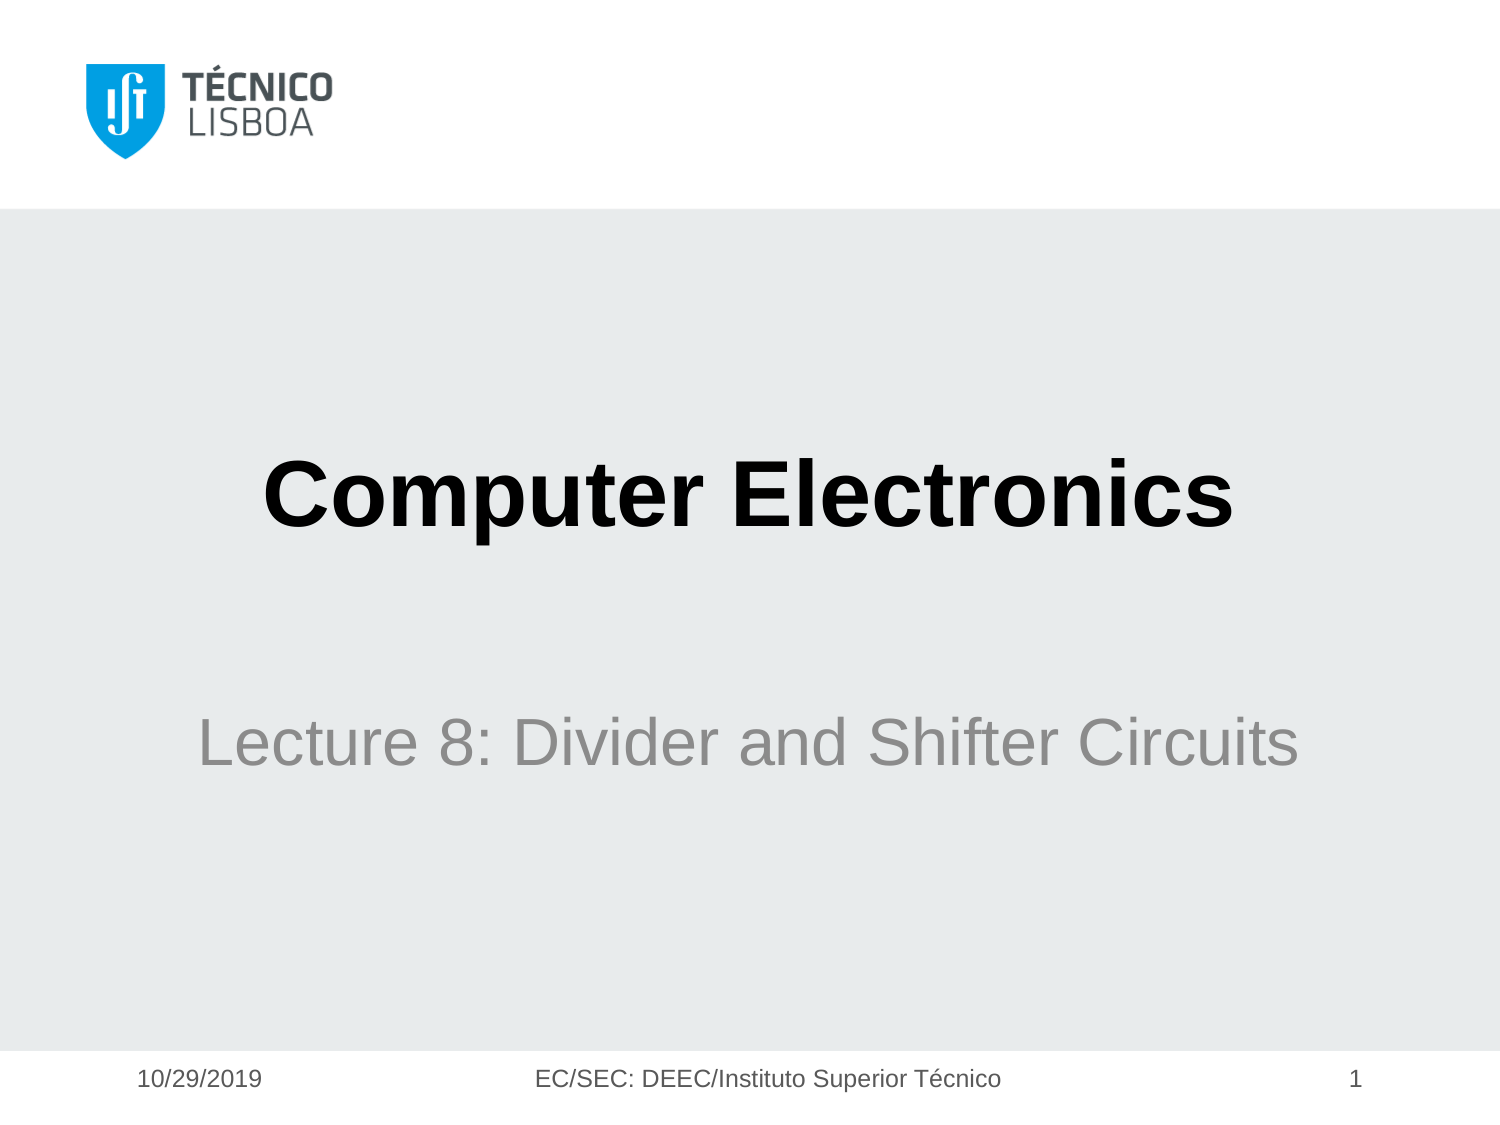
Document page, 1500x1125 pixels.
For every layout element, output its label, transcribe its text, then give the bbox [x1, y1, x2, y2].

title Computer Electronics [121, 322, 1378, 655]
subtitle Lecture 8: Divider and Shifter Circuits [121, 691, 1378, 894]
footer EC/SEC: DEEC/Instituto Superior Técnico [512, 1052, 1032, 1103]
slide_number 10/29/2019 [121, 1052, 425, 1103]
slide_number [1077, 1052, 1378, 1103]
picture [0, 0, 1500, 1125]
